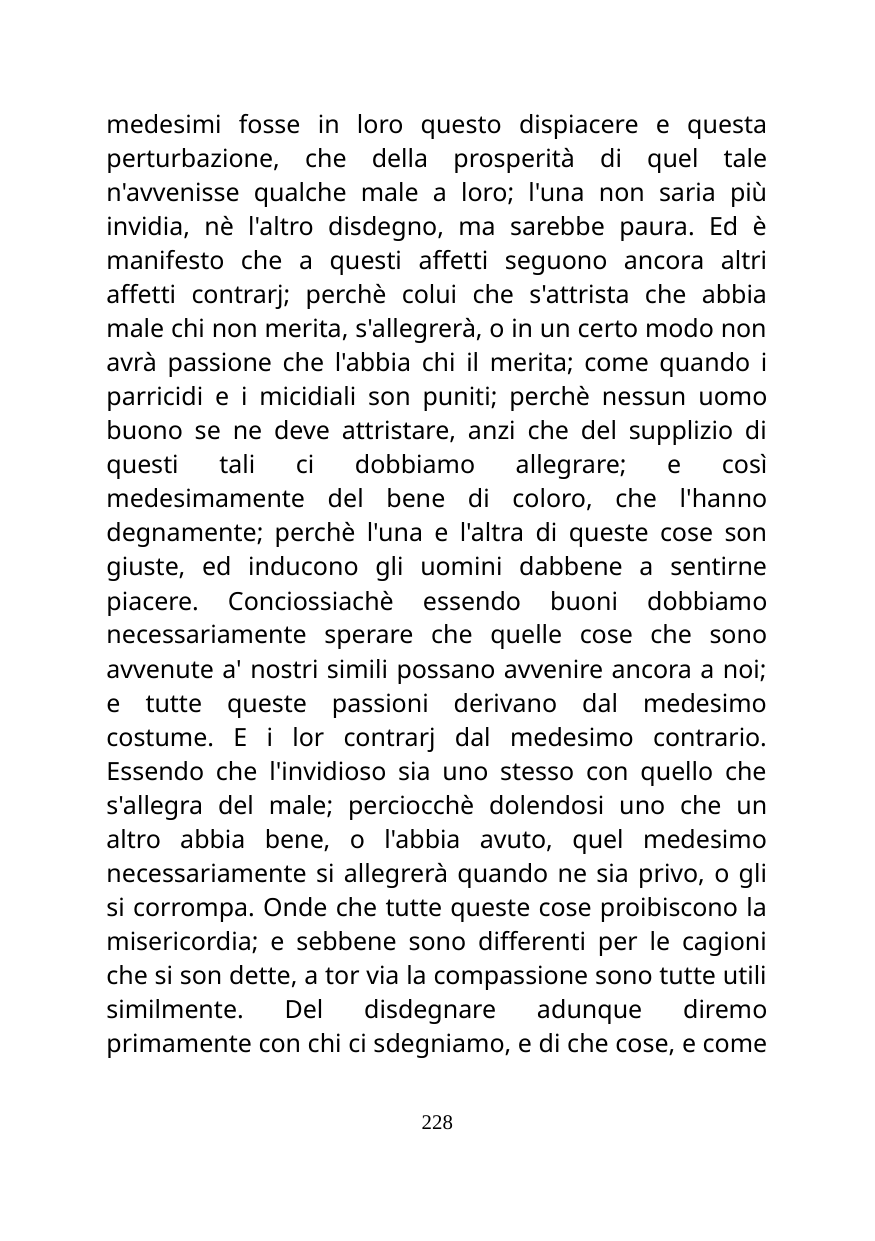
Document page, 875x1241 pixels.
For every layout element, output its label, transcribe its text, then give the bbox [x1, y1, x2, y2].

text medesimi fosse in loro questo dispiacere e questa perturbazione, che della prosperità di quel tale n'avvenisse qualche male a loro; l'una non saria più invidia, nè l'altro disdegno, ma sarebbe paura. Ed è manifesto che a questi affetti seguono ancora altri affetti contrarj; perchè colui che s'attrista che abbia male chi non merita, s'allegrerà, o in un certo modo non avrà passione che l'abbia chi il merita; come quando i parricidi e i micidiali son puniti; perchè nessun uomo buono se ne deve attristare, anzi che del supplizio di questi tali ci dobbiamo allegrare; e così medesimamente del bene di coloro, che l'hanno degnamente; perchè l'una e l'altra di queste cose son giuste, ed inducono gli uomini dabbene a sentirne piacere. Conciossiachè essendo buoni dobbiamo necessariamente sperare che quelle cose che sono avvenute a' nostri simili possano avvenire ancora a noi; e tutte queste passioni derivano dal medesimo costume. E i lor contrarj dal medesimo contrario. Essendo che l'invidioso sia uno stesso con quello che s'allegra del male; perciocchè dolendosi uno che un altro abbia bene, o l'abbia avuto, quel medesimo necessariamente si allegrerà quando ne sia privo, o gli si corrompa. Onde che tutte queste cose proibiscono la misericordia; e sebbene sono differenti per le cagioni che si son dette, a tor via la compassione sono tutte utili similmente. Del disdegnare adunque diremo primamente con chi ci sdegniamo, e di che cose, e come [106, 106, 768, 1060]
